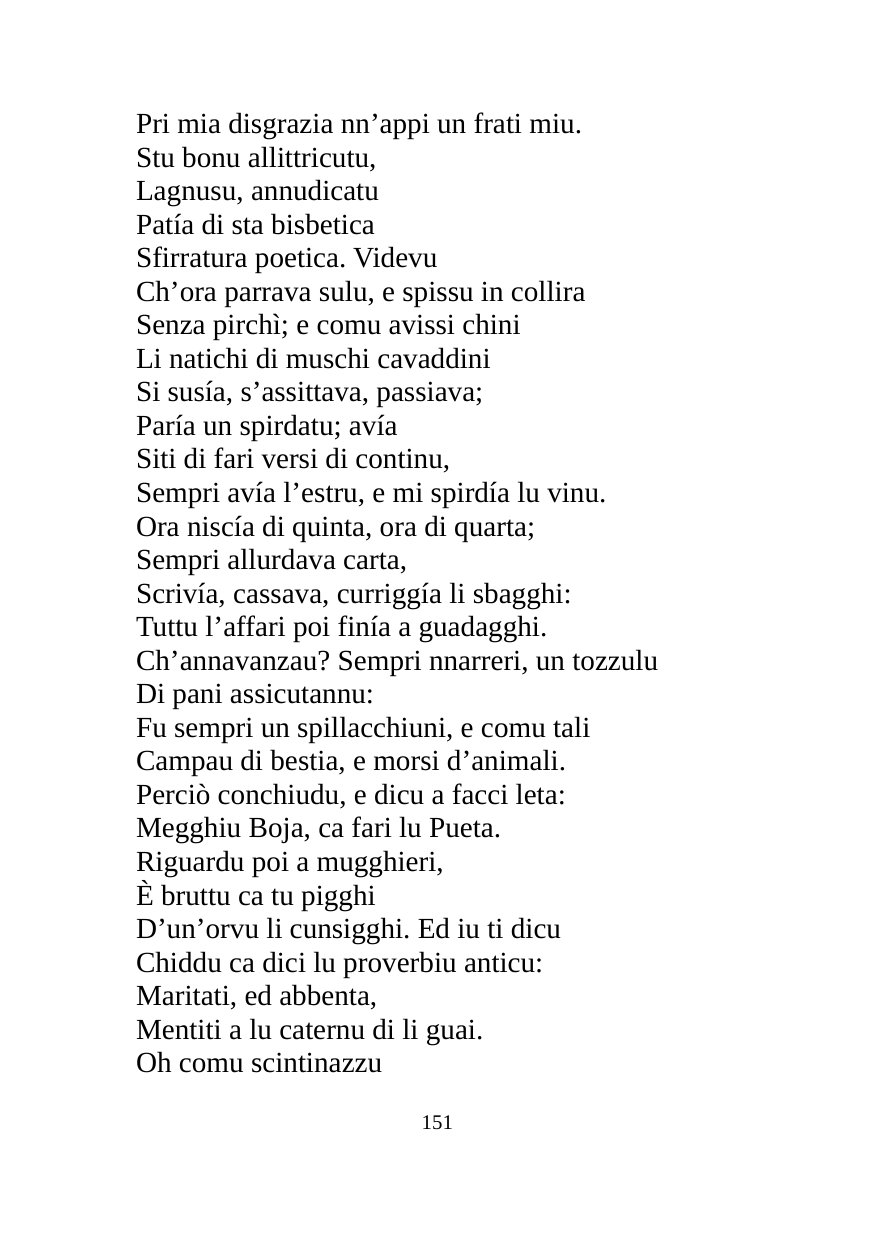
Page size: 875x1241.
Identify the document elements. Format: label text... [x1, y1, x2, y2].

text Pri mia disgrazia nn’appi un frati miu. Stu bonu allittricutu, Lagnusu, annudicatu Patía di sta bisbetica Sfirratura poetica. Videvu Ch’ora parrava sulu, e spissu in collira Senza pirchì; e comu avissi chini Li natichi di muschi cavaddini Si susía, s’assittava, passiava; Paría un spirdatu; avía Siti di fari versi di continu, Sempri avía l’estru, e mi spirdía lu vinu. Ora niscía di quinta, ora di quarta; Sempri allurdava carta, Scrivía, cassava, curriggía li sbagghi: Tuttu l’affari poi finía a guadagghi. Ch’annavanzau? Sempri nnarreri, un tozzulu Di pani assicutannu: Fu sempri un spillacchiuni, e comu tali Campau di bestia, e morsi d’animali. Perciò conchiudu, e dicu a facci leta: Megghiu Boja, ca fari lu Pueta. Riguardu poi a mugghieri, È bruttu ca tu pigghi D’un’orvu li cunsigghi. Ed iu ti dicu Chiddu ca dici lu proverbiu anticu: Maritati, ed abbenta, Mentiti a lu caternu di li guai. Oh comu scintinazzu [106, 106, 768, 1079]
